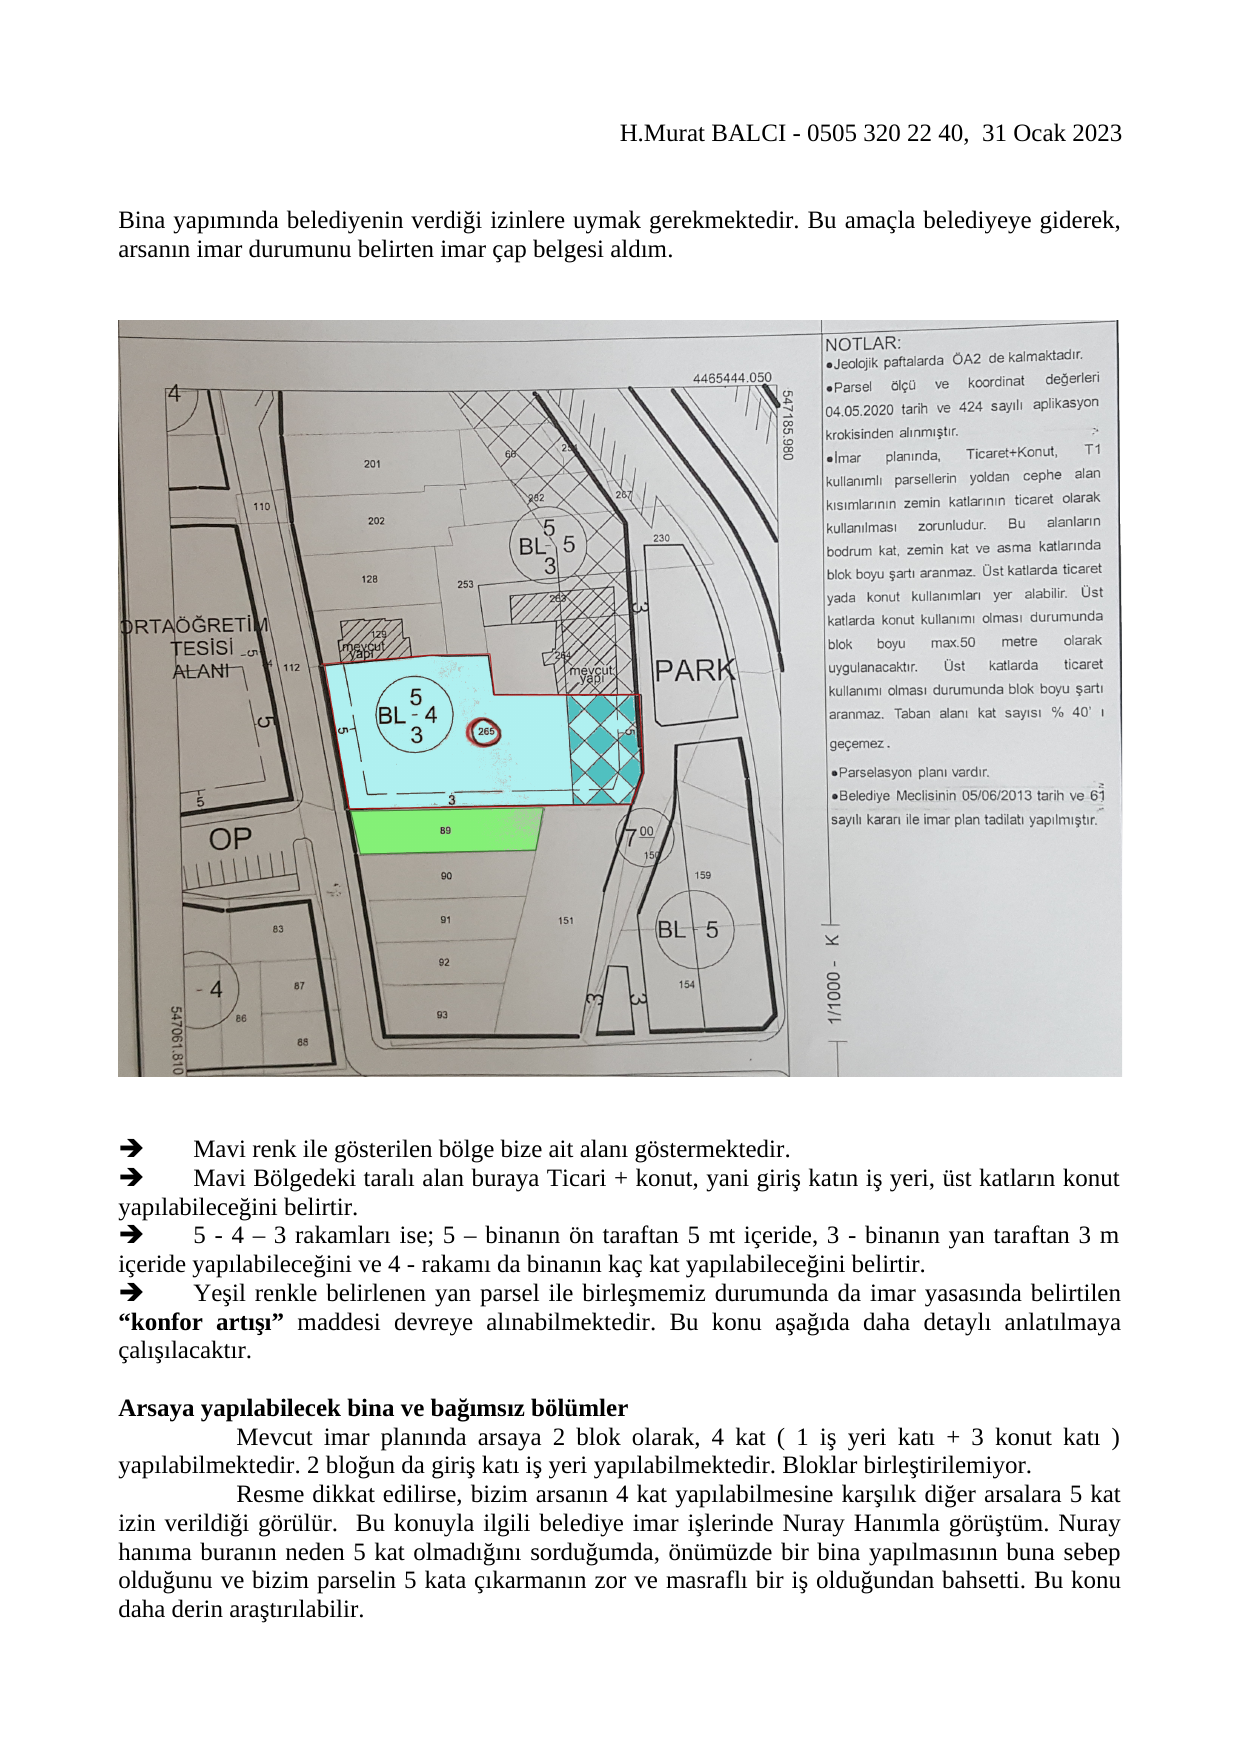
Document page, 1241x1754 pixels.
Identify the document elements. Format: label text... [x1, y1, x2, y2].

list Yeşil renkle belirlenen yan parsel ile birleşmemiz durumunda da imar yasasında belirtilen “konfor artışı” maddesi devreye alınabilmektedir. Bu konu aşağıda daha detaylı anlatılmaya çalışılacaktır. [118, 1278, 1122, 1364]
picture [118, 320, 1123, 1077]
list Mavi renk ile gösterilen bölge bize ait alanı göstermektedir. [118, 1134, 1122, 1163]
text Resme dikkat edilirse, bizim arsanın 4 kat yapılabilmesine karşılık diğer arsalara 5 kat izin verildiği görülür. Bu konuyla ilgili belediye imar işlerinde Nuray Hanımla görüştüm. Nuray hanıma buranın neden 5 kat olmadığını sorduğumda, önümüzde bir bina yapılmasının buna sebep olduğunu ve bizim parselin 5 kata çıkarmanın zor ve masraflı bir iş olduğundan bahsetti. Bu konu daha derin araştırılabilir. [118, 1479, 1122, 1623]
text Mevcut imar planında arsaya 2 blok olarak, 4 kat ( 1 iş yeri katı + 3 konut katı ) yapılabilmektedir. 2 bloğun da giriş katı iş yeri yapılabilmektedir. Bloklar birleştirilemiyor. [118, 1422, 1122, 1479]
text Bina yapımında belediyenin verdiği izinlere uymak gerekmektedir. Bu amaçla belediyeye giderek, arsanın imar durumunu belirten imar çap belgesi aldım. [118, 205, 1122, 263]
text Arsaya yapılabilecek bina ve bağımsız bölümler [118, 1393, 1122, 1422]
list 5 - 4 – 3 rakamları ise; 5 – binanın ön taraftan 5 mt içeride, 3 - binanın yan taraftan 3 m içeride yapılabileceğini ve 4 - rakamı da binanın kaç kat yapılabileceğini belirtir. [118, 1221, 1122, 1278]
list Mavi Bölgedeki taralı alan buraya Ticari + konut, yani giriş katın iş yeri, üst katların konut yapılabileceğini belirtir. [118, 1163, 1122, 1221]
